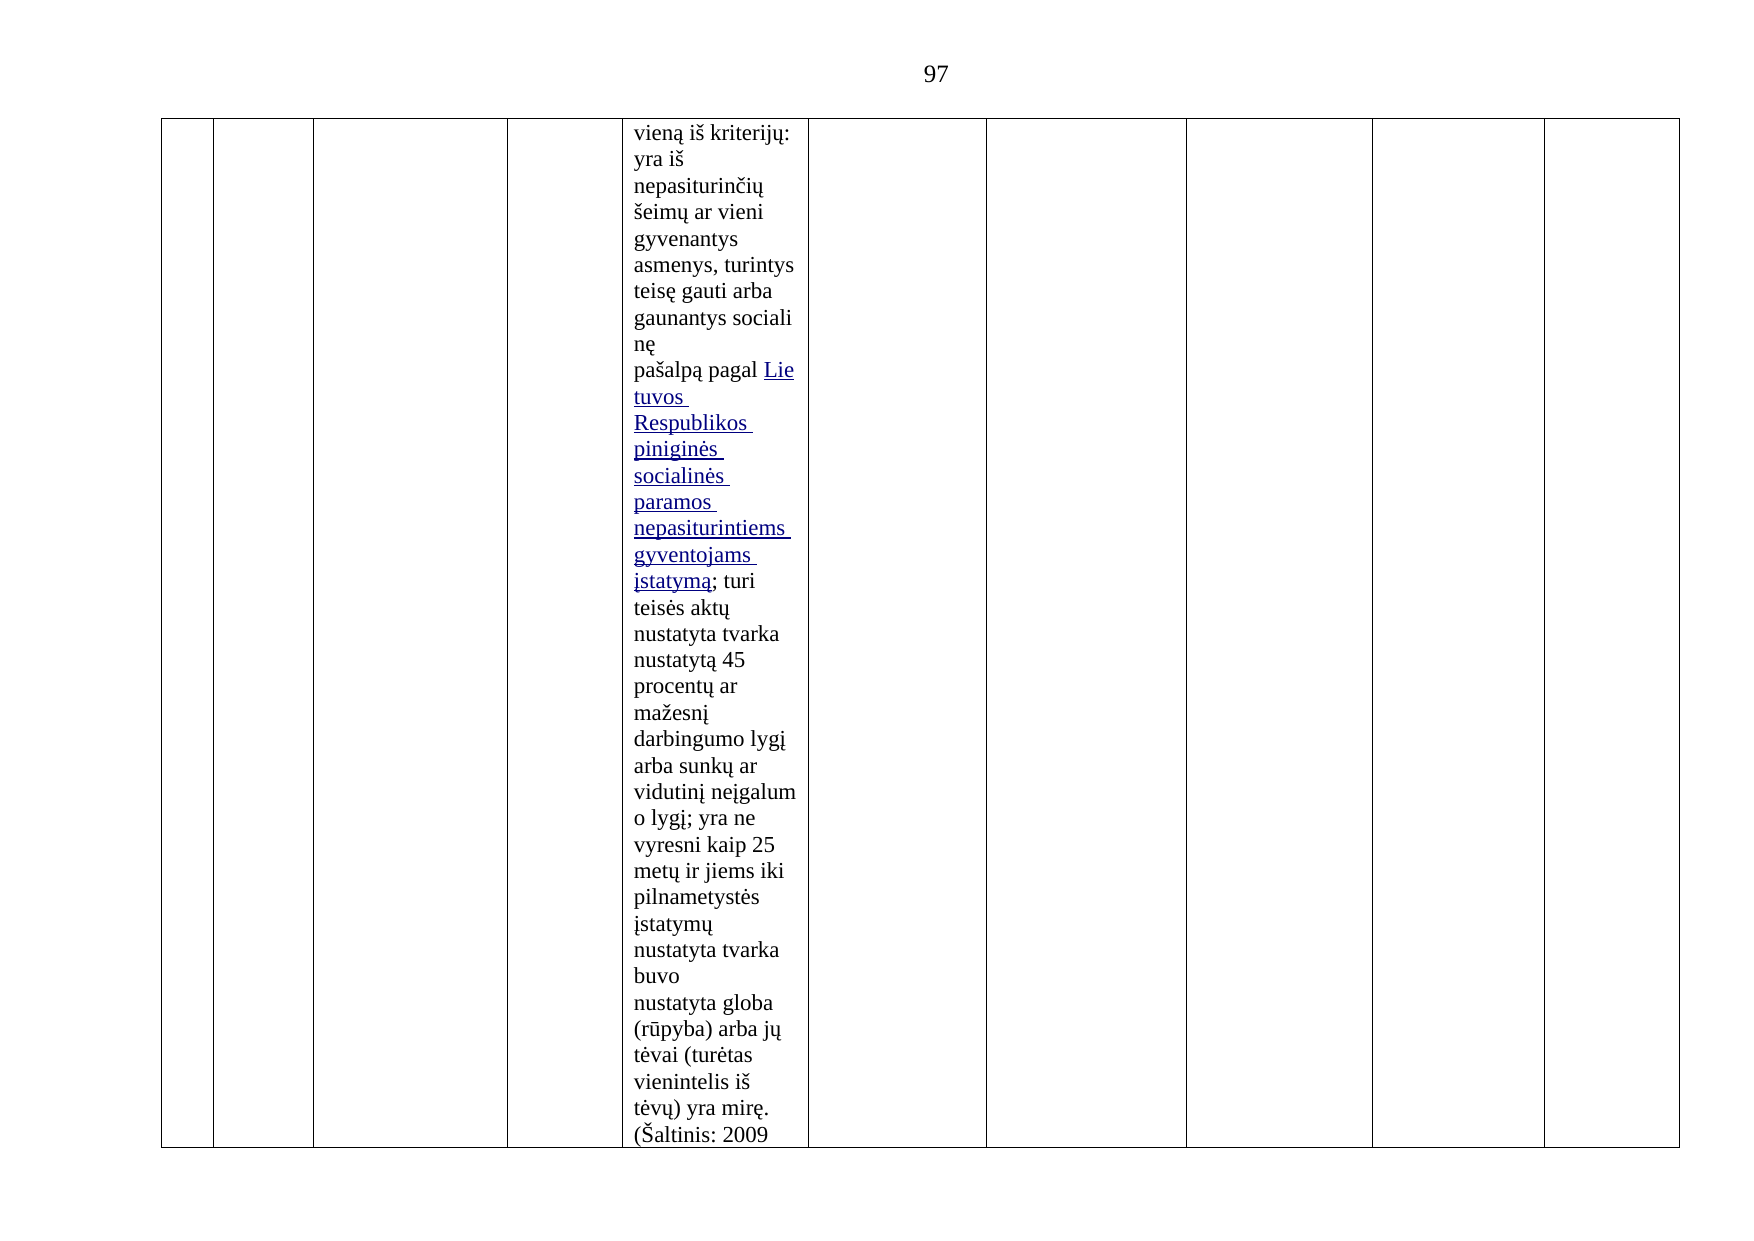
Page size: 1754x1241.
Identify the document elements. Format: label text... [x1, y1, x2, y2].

table_cell [809, 119, 986, 1147]
table_cell [1545, 119, 1679, 1147]
table_cell [508, 119, 622, 1147]
table_cell [1187, 119, 1372, 1147]
table_cell [1373, 119, 1544, 1147]
table_cell [162, 119, 213, 1147]
table_cell vieną iš kriterijų: yra iš nepasiturinčių šeimų ar vieni gyvenantys asmenys, turintys teisę gauti arba gaunantys socialinę pašalpą pagal Lietuvos Respublikos piniginės socialinės paramos nepasiturintiems gyventojams įstatymą; turi teisės aktų nustatyta tvarka nustatytą 45 procentų ar mažesnį darbingumo lygį arba sunkų ar vidutinį neįgalumo lygį; yra ne vyresni kaip 25 metų ir jiems iki pilnametystės įstatymų nustatyta tvarka buvo nustatyta globa (rūpyba) arba jų tėvai (turėtas vienintelis iš tėvų) yra mirę. (Šaltinis: 2009 [623, 119, 808, 1147]
table_cell [987, 119, 1186, 1147]
table_cell [214, 119, 313, 1147]
table_cell [314, 119, 507, 1147]
